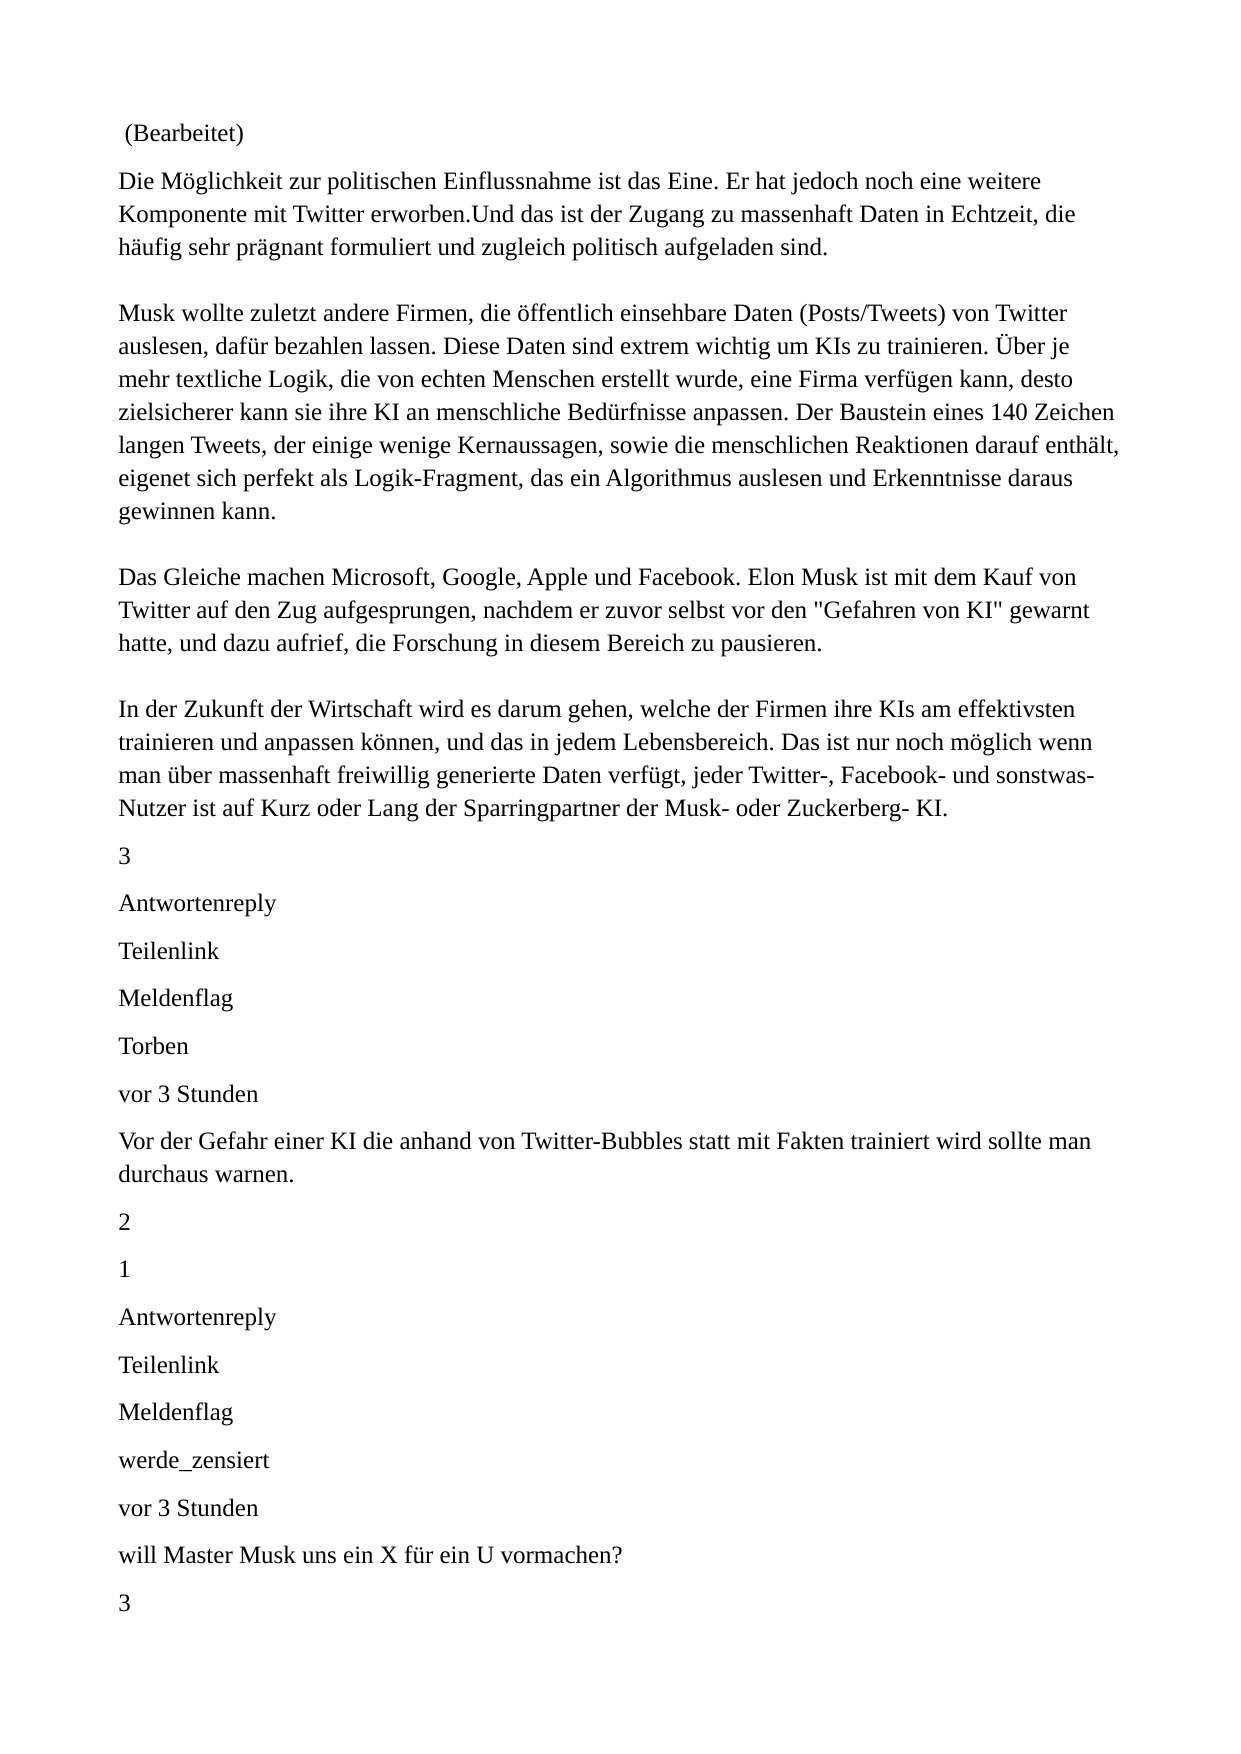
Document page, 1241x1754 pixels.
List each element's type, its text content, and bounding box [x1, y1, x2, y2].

text 1 [118, 1254, 1122, 1283]
text Torben [118, 1031, 1122, 1060]
text (Bearbeitet) [118, 118, 1122, 147]
text vor 3 Stunden [118, 1493, 1122, 1521]
text Antwortenreply [118, 888, 1122, 917]
text Teilenlink [118, 936, 1122, 965]
text 2 [118, 1207, 1122, 1236]
text vor 3 Stunden [118, 1079, 1122, 1107]
text Meldenflag [118, 983, 1122, 1012]
text will Master Musk uns ein X für ein U vormachen? [118, 1540, 1122, 1569]
text Teilenlink [118, 1350, 1122, 1378]
text 3 [118, 841, 1122, 869]
text 3 [118, 1588, 1122, 1617]
text Die Möglichkeit zur politischen Einflussnahme ist das Eine. Er hat jedoch noch eine weitere Komponente mit Twitter erworben.Und das ist der Zugang zu massenhaft Daten in Echtzeit, die häufig sehr prägnant formuliert und zugleich politisch aufgeladen sind. Musk wollte zuletzt andere Firmen, die öffentlich einsehbare Daten (Posts/Tweets) von Twitter auslesen, dafür bezahlen lassen. Diese Daten sind extrem wichtig um KIs zu trainieren. Über je mehr textliche Logik, die von echten Menschen erstellt wurde, eine Firma verfügen kann, desto zielsicherer kann sie ihre KI an menschliche Bedürfnisse anpassen. Der Baustein eines 140 Zeichen langen Tweets, der einige wenige Kernaussagen, sowie die menschlichen Reaktionen darauf enthält, eigenet sich perfekt als Logik-Fragment, das ein Algorithmus auslesen und Erkenntnisse daraus gewinnen kann. Das Gleiche machen Microsoft, Google, Apple und Facebook. Elon Musk ist mit dem Kauf von Twitter auf den Zug aufgesprungen, nachdem er zuvor selbst vor den "Gefahren von KI" gewarnt hatte, und dazu aufrief, die Forschung in diesem Bereich zu pausieren. In der Zukunft der Wirtschaft wird es darum gehen, welche der Firmen ihre KIs am effektivsten trainieren und anpassen können, und das in jedem Lebensbereich. Das ist nur noch möglich wenn man über massenhaft freiwillig generierte Daten verfügt, jeder Twitter-, Facebook- und sonstwas- Nutzer ist auf Kurz oder Lang der Sparringpartner der Musk- oder Zuckerberg- KI. [118, 166, 1122, 822]
text Vor der Gefahr einer KI die anhand von Twitter-Bubbles statt mit Fakten trainiert wird sollte man durchaus warnen. [118, 1126, 1122, 1188]
text Antwortenreply [118, 1302, 1122, 1331]
text werde_zensiert [118, 1445, 1122, 1474]
text Meldenflag [118, 1397, 1122, 1426]
